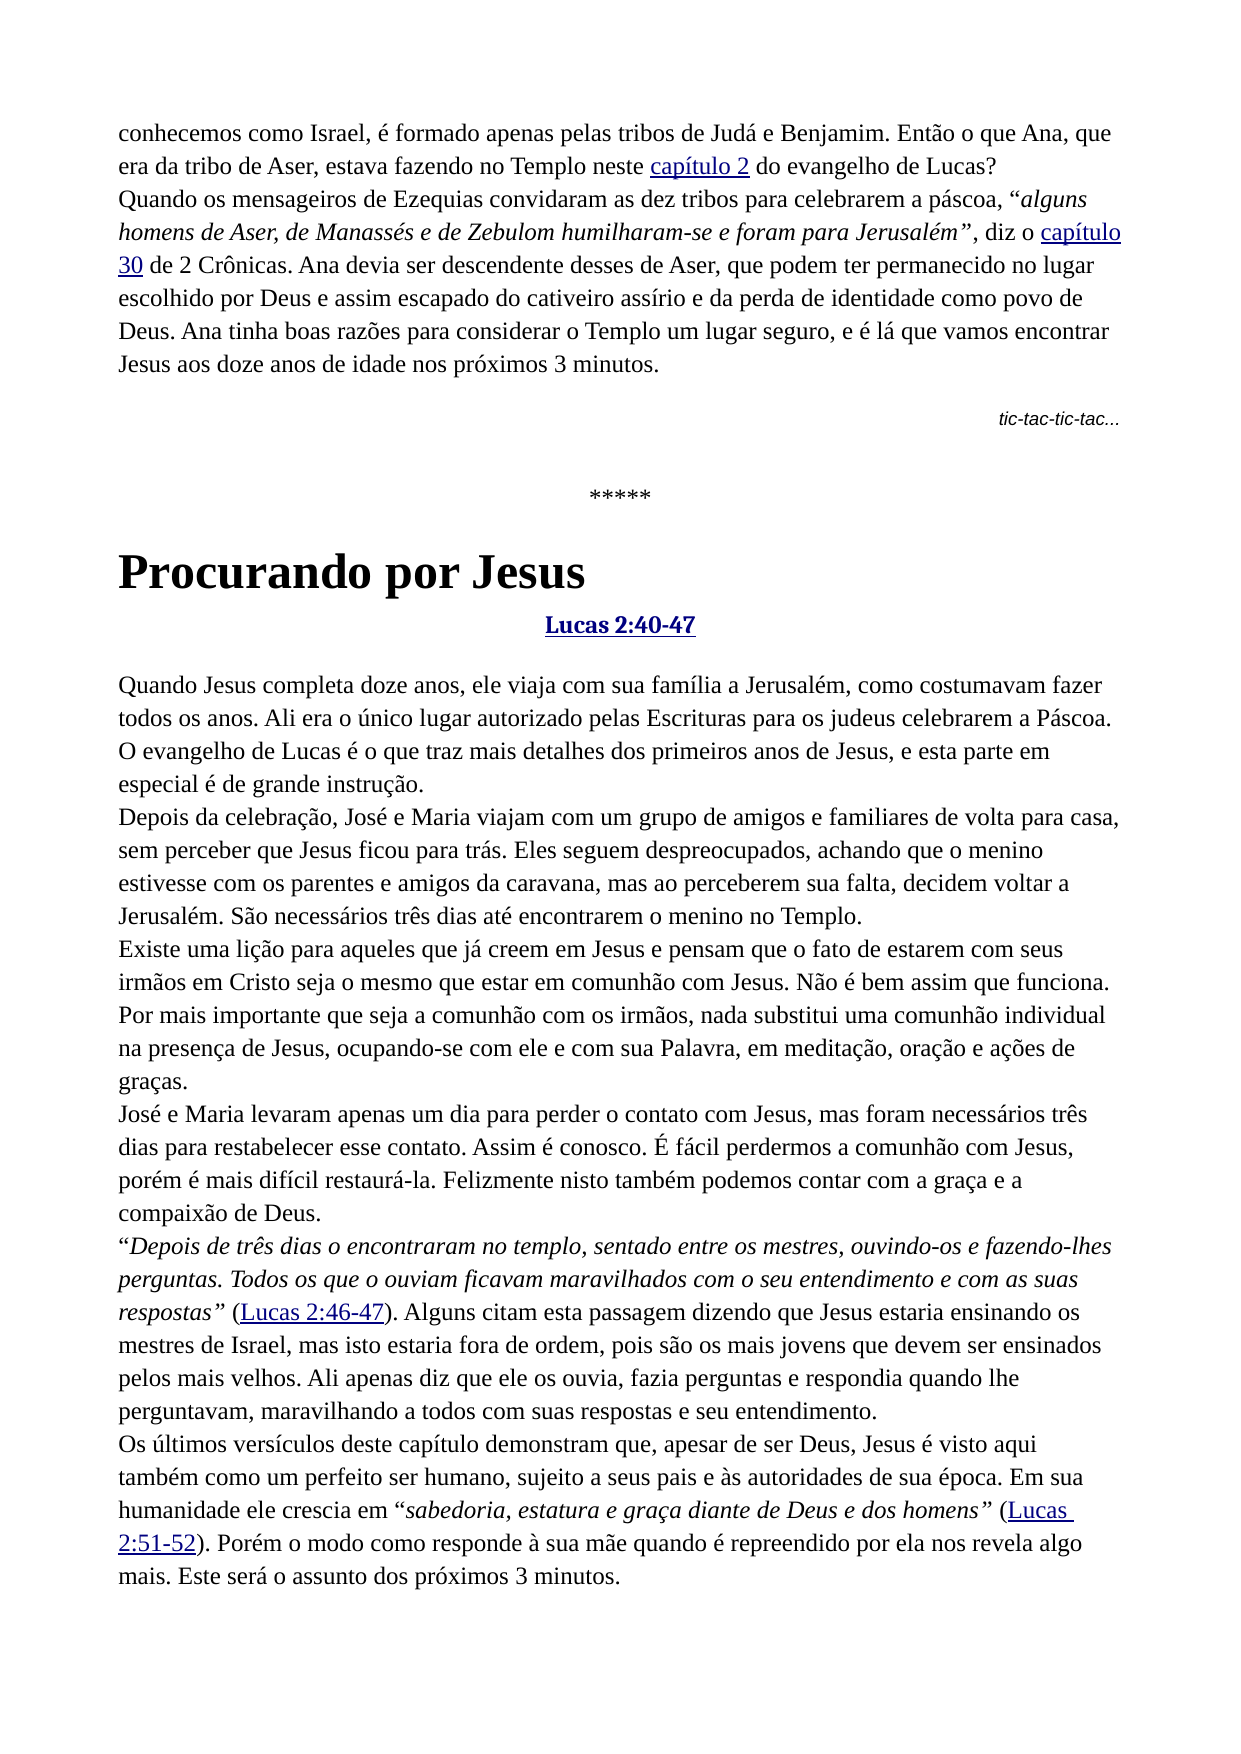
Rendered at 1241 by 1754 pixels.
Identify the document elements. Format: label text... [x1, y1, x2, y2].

text ***** [118, 483, 1122, 512]
text José e Maria levaram apenas um dia para perder o contato com Jesus, mas foram necessários três dias para restabelecer esse contato. Assim é conosco. É fácil perdermos a comunhão com Jesus, porém é mais difícil restaurá-la. Felizmente nisto também podemos contar com a graça e a compaixão de Deus. [118, 1099, 1122, 1227]
text Existe uma lição para aqueles que já creem em Jesus e pensam que o fato de estarem com seus irmãos em Cristo seja o mesmo que estar em comunhão com Jesus. Não é bem assim que funciona. Por mais importante que seja a comunhão com os irmãos, nada substitui uma comunhão individual na presença de Jesus, ocupando-se com ele e com sua Palavra, em meditação, oração e ações de graças. [118, 934, 1122, 1095]
text tic-tac-tic-tac... [118, 408, 1122, 429]
text Quando os mensageiros de Ezequias convidaram as dez tribos para celebrarem a páscoa, “alguns homens de Aser, de Manassés e de Zebulom humilharam-se e foram para Jerusalém”, diz o capítulo 30 de 2 Crônicas. Ana devia ser descendente desses de Aser, que podem ter permanecido no lugar escolhido por Deus e assim escapado do cativeiro assírio e da perda de identidade como povo de Deus. Ana tinha boas razões para considerar o Templo um lugar seguro, e é lá que vamos encontrar Jesus aos doze anos de idade nos próximos 3 minutos. [118, 184, 1122, 378]
text Os últimos versículos deste capítulo demonstram que, apesar de ser Deus, Jesus é visto aqui também como um perfeito ser humano, sujeito a seus pais e às autoridades de sua época. Em sua humanidade ele crescia em “sabedoria, estatura e graça diante de Deus e dos homens” (Lucas 2:51-52). Porém o modo como responde à sua mãe quando é repreendido por ela nos revela algo mais. Este será o assunto dos próximos 3 minutos. [118, 1429, 1122, 1590]
text Depois da celebração, José e Maria viajam com um grupo de amigos e familiares de volta para casa, sem perceber que Jesus ficou para trás. Eles seguem despreocupados, achando que o menino estivesse com os parentes e amigos da caravana, mas ao perceberem sua falta, decidem voltar a Jerusalém. São necessários três dias até encontrarem o menino no Templo. [118, 802, 1122, 930]
text “Depois de três dias o encontraram no templo, sentado entre os mestres, ouvindo-os e fazendo-lhes perguntas. Todos os que o ouviam ficavam maravilhados com o seu entendimento e com as suas respostas” (Lucas 2:46-47). Alguns citam esta passagem dizendo que Jesus estaria ensinando os mestres de Israel, mas isto estaria fora de ordem, pois são os mais jovens que devem ser ensinados pelos mais velhos. Ali apenas diz que ele os ouvia, fazia perguntas e respondia quando lhe perguntavam, maravilhando a todos com suas respostas e seu entendimento. [118, 1231, 1122, 1425]
subtitle Procurando por Jesus [118, 541, 1122, 599]
text Quando Jesus completa doze anos, ele viaja com sua família a Jerusalém, como costumavam fazer todos os anos. Ali era o único lugar autorizado pelas Escrituras para os judeus celebrarem a Páscoa. O evangelho de Lucas é o que traz mais detalhes dos primeiros anos de Jesus, e esta parte em especial é de grande instrução. [118, 670, 1122, 798]
text Lucas 2:40-47 [118, 611, 1122, 640]
text conhecemos como Israel, é formado apenas pelas tribos de Judá e Benjamim. Então o que Ana, que era da tribo de Aser, estava fazendo no Templo neste capítulo 2 do evangelho de Lucas? [118, 118, 1122, 180]
